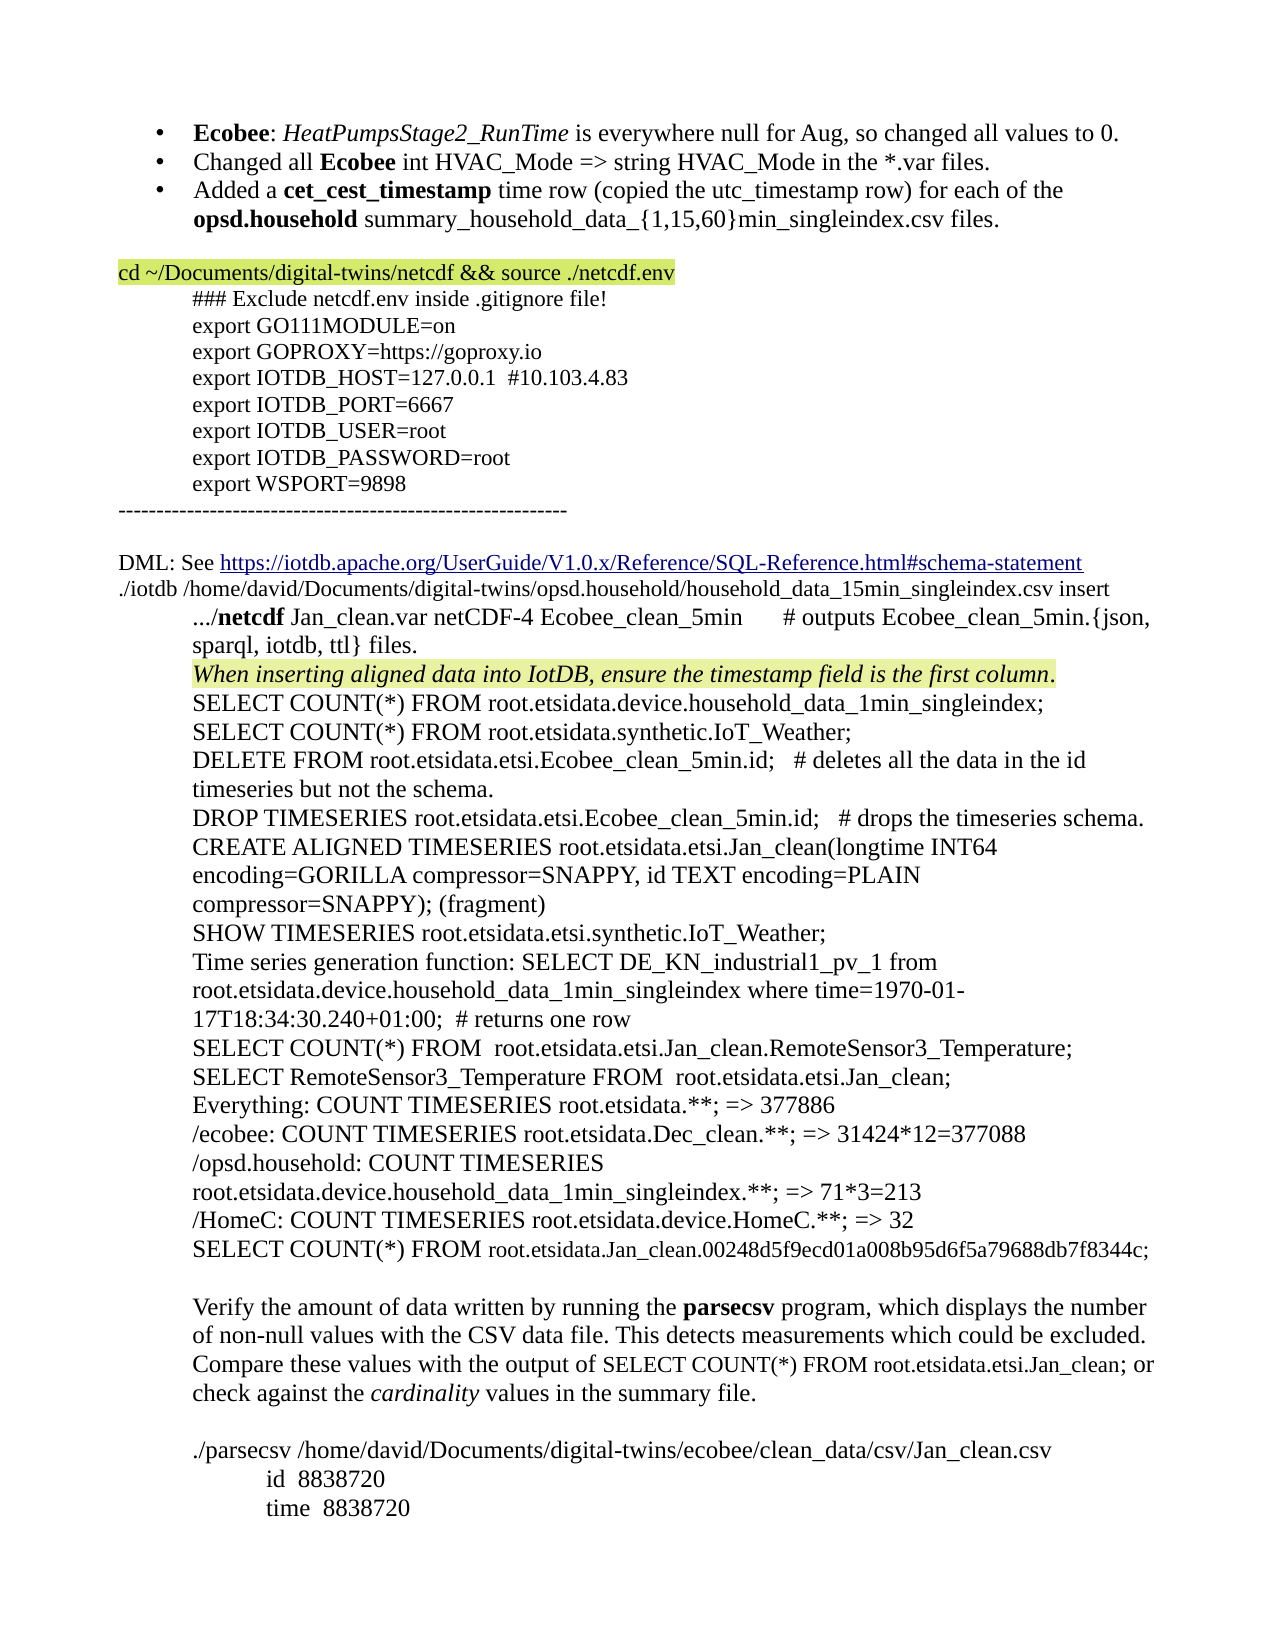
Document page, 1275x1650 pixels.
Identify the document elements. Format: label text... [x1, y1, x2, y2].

text DELETE FROM root.etsidata.etsi.Ecobee_clean_5min.id; # deletes all the data in the id timeseries but not the schema. [192, 745, 1157, 803]
text export IOTDB_PASSWORD=root [192, 443, 1157, 470]
text Time series generation function: SELECT DE_KN_industrial1_pv_1 from root.etsidata.device.household_data_1min_singleindex where time=1970-01-17T18:34:30.240+01:00; # returns one row [192, 947, 1157, 1033]
text SHOW TIMESERIES root.etsidata.etsi.synthetic.IoT_Weather; [192, 918, 1157, 947]
text DML: See https://iotdb.apache.org/UserGuide/V1.0.x/Reference/SQL-Reference.html#schema-statement [118, 549, 1157, 575]
text id 8838720 [266, 1464, 1157, 1493]
text export IOTDB_PORT=6667 [192, 391, 1157, 417]
text SELECT COUNT(*) FROM root.etsidata.Jan_clean.00248d5f9ecd01a008b95d6f5a79688db7f8344c; [192, 1234, 1157, 1263]
text DROP TIMESERIES root.etsidata.etsi.Ecobee_clean_5min.id; # drops the timeseries schema. [192, 803, 1157, 832]
text /opsd.household: COUNT TIMESERIES root.etsidata.device.household_data_1min_singleindex.**; => 71*3=213 [192, 1148, 1157, 1205]
text SELECT COUNT(*) FROM root.etsidata.etsi.Jan_clean.RemoteSensor3_Temperature; [192, 1033, 1157, 1062]
text When inserting aligned data into IotDB, ensure the timestamp field is the first column. [192, 659, 1157, 688]
text CREATE ALIGNED TIMESERIES root.etsidata.etsi.Jan_clean(longtime INT64 encoding=GORILLA compressor=SNAPPY, id TEXT encoding=PLAIN compressor=SNAPPY); (fragment) [192, 832, 1157, 918]
text SELECT COUNT(*) FROM root.etsidata.device.household_data_1min_singleindex; [192, 688, 1157, 717]
text export WSPORT=9898 [192, 470, 1157, 496]
text Verify the amount of data written by running the parsecsv program, which displays the number of non-null values with the CSV data file. This detects measurements which could be excluded. Compare these values with the output of SELECT COUNT(*) FROM root.etsidata.etsi.Jan_clean; or check against the cardinality values in the summary file. [192, 1292, 1157, 1407]
text SELECT COUNT(*) FROM root.etsidata.synthetic.IoT_Weather; [192, 717, 1157, 745]
text export IOTDB_HOST=127.0.0.1 #10.103.4.83 [192, 364, 1157, 391]
text export IOTDB_USER=root [192, 417, 1157, 443]
text SELECT RemoteSensor3_Temperature FROM root.etsidata.etsi.Jan_clean; [192, 1062, 1157, 1090]
text ./parsecsv /home/david/Documents/digital-twins/ecobee/clean_data/csv/Jan_clean.csv [192, 1435, 1157, 1464]
text time 8838720 [266, 1493, 1157, 1522]
list Added a cet_cest_timestamp time row (copied the utc_timestamp row) for each of the opsd.household summary_household_data_{1,15,60}min_singleindex.csv files. [156, 176, 1157, 233]
list Changed all Ecobee int HVAC_Mode => string HVAC_Mode in the *.var files. [156, 147, 1157, 176]
text ### Exclude netcdf.env inside .gitignore file! [192, 285, 1157, 312]
text export GO111MODULE=on [192, 312, 1157, 338]
text export GOPROXY=https://goproxy.io [192, 338, 1157, 364]
text ----------------------------------------------------------- [118, 496, 1157, 523]
text cd ~/Documents/digital-twins/netcdf && source ./netcdf.env [118, 259, 1157, 285]
text .../netcdf Jan_clean.var netCDF-4 Ecobee_clean_5min # outputs Ecobee_clean_5min.{json, sparql, iotdb, ttl} files. [192, 602, 1157, 659]
list Ecobee: HeatPumpsStage2_RunTime is everywhere null for Aug, so changed all values to 0. [156, 118, 1157, 147]
text ./iotdb /home/david/Documents/digital-twins/opsd.household/household_data_15min_singleindex.csv insert [118, 575, 1157, 602]
text /ecobee: COUNT TIMESERIES root.etsidata.Dec_clean.**; => 31424*12=377088 [192, 1119, 1157, 1148]
text /HomeC: COUNT TIMESERIES root.etsidata.device.HomeC.**; => 32 [192, 1205, 1157, 1234]
text Everything: COUNT TIMESERIES root.etsidata.**; => 377886 [192, 1090, 1157, 1119]
